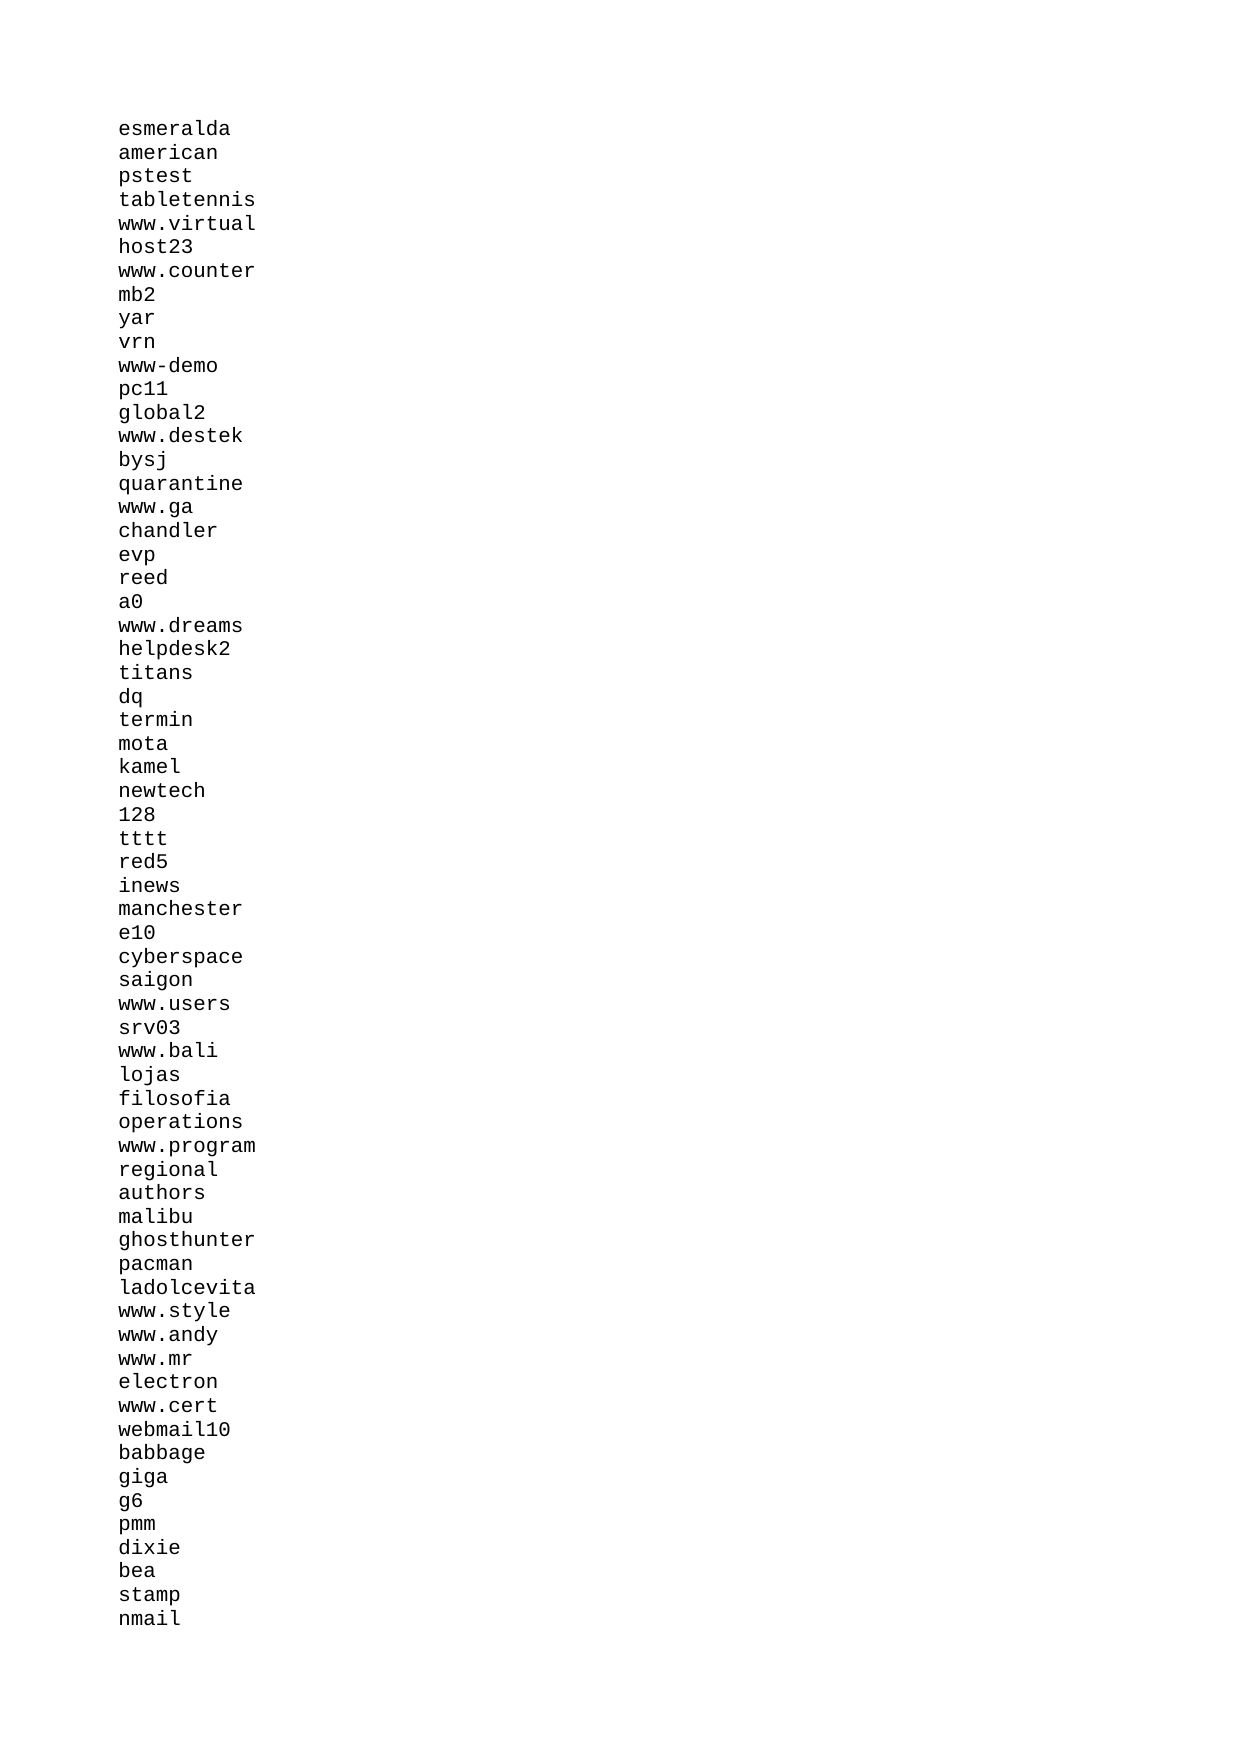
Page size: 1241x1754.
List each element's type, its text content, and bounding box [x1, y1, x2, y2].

text www.users [118, 993, 1122, 1017]
text host23 [118, 236, 1122, 260]
text global2 [118, 402, 1122, 426]
text www.virtual [118, 213, 1122, 236]
text www.destek [118, 426, 1122, 449]
text inews [118, 875, 1122, 898]
text www.dreams [118, 615, 1122, 638]
text www.counter [118, 260, 1122, 284]
text newtech [118, 780, 1122, 804]
text yar [118, 307, 1122, 331]
text evp [118, 544, 1122, 567]
text bysj [118, 449, 1122, 473]
text cyberspace [118, 946, 1122, 969]
text a0 [118, 591, 1122, 615]
text webmail10 [118, 1419, 1122, 1442]
text www.style [118, 1300, 1122, 1324]
text malibu [118, 1206, 1122, 1229]
text chandler [118, 520, 1122, 544]
text tttt [118, 827, 1122, 851]
text regional [118, 1158, 1122, 1182]
text nmail [118, 1608, 1122, 1631]
text dixie [118, 1537, 1122, 1561]
text stamp [118, 1584, 1122, 1608]
text termin [118, 709, 1122, 733]
text quarantine [118, 473, 1122, 496]
text 128 [118, 804, 1122, 827]
text giga [118, 1466, 1122, 1489]
text american [118, 142, 1122, 165]
text manchester [118, 898, 1122, 922]
text ghosthunter [118, 1229, 1122, 1253]
text tabletennis [118, 189, 1122, 213]
text red5 [118, 851, 1122, 875]
text operations [118, 1111, 1122, 1135]
text g6 [118, 1489, 1122, 1513]
text www.cert [118, 1395, 1122, 1419]
text mb2 [118, 284, 1122, 307]
text pmm [118, 1513, 1122, 1537]
text www.bali [118, 1040, 1122, 1064]
text www-demo [118, 354, 1122, 378]
text titans [118, 662, 1122, 686]
text filosofia [118, 1088, 1122, 1111]
text authors [118, 1182, 1122, 1206]
text www.ga [118, 496, 1122, 520]
text electron [118, 1371, 1122, 1395]
text e10 [118, 922, 1122, 946]
text pstest [118, 165, 1122, 189]
text dq [118, 686, 1122, 709]
text vrn [118, 331, 1122, 354]
text mota [118, 733, 1122, 757]
text lojas [118, 1064, 1122, 1088]
text bea [118, 1561, 1122, 1584]
text www.andy [118, 1324, 1122, 1348]
text reed [118, 567, 1122, 591]
text ladolcevita [118, 1277, 1122, 1300]
text srv03 [118, 1017, 1122, 1040]
text pc11 [118, 378, 1122, 402]
text saigon [118, 969, 1122, 993]
text pacman [118, 1253, 1122, 1277]
text helpdesk2 [118, 638, 1122, 662]
text esmeralda [118, 118, 1122, 142]
text kamel [118, 757, 1122, 780]
text babbage [118, 1442, 1122, 1466]
text www.mr [118, 1348, 1122, 1371]
text www.program [118, 1135, 1122, 1158]
